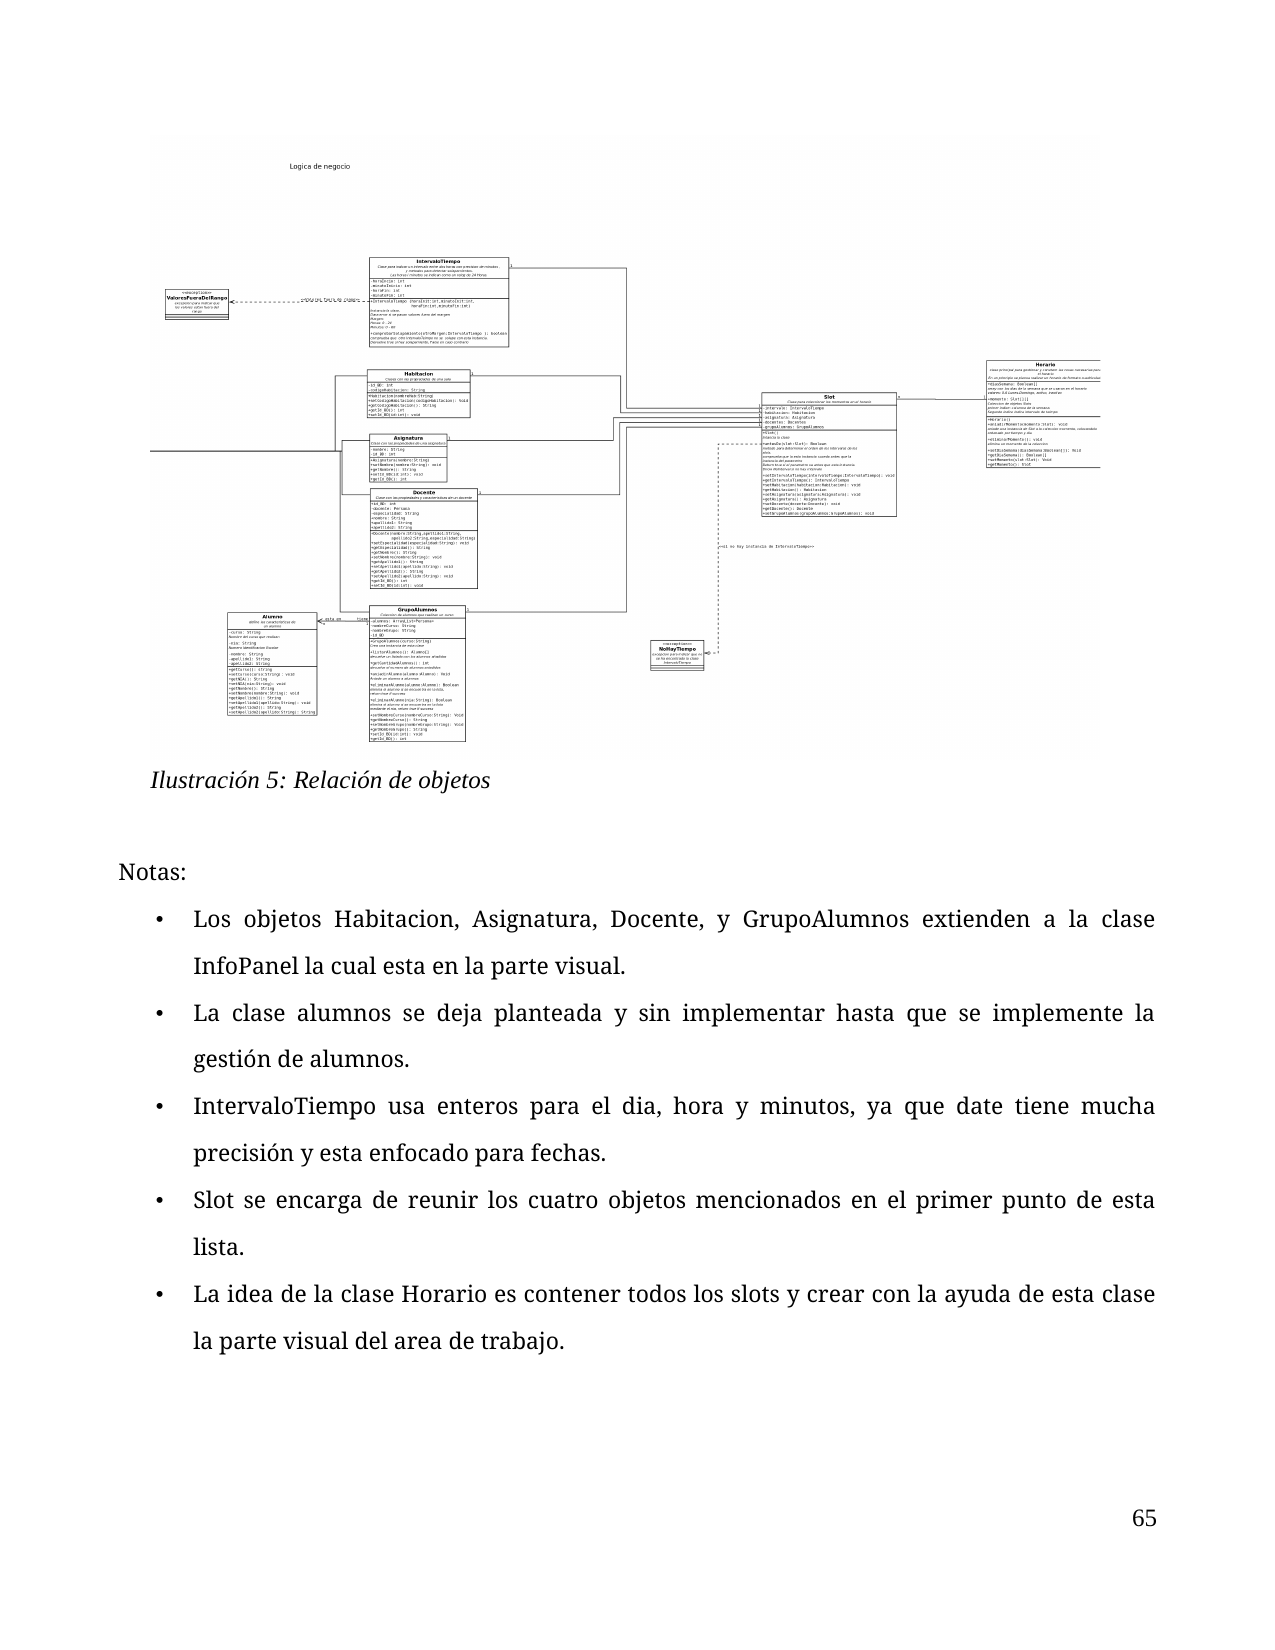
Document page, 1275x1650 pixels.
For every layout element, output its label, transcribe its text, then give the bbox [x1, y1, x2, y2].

list La clase alumnos se deja planteada y sin implementar hasta que se implemente la gestión de alumnos. [156, 997, 1157, 1075]
text Ilustración 5: Relación de objetos [150, 760, 1100, 793]
list Slot se encarga de reunir los cuatro objetos mencionados en el primer punto de esta lista. [156, 1184, 1157, 1262]
list La idea de la clase Horario es contener todos los slots y crear con la ayuda de esta clase la parte visual del area de trabajo. [156, 1278, 1157, 1356]
list IntervaloTiempo usa enteros para el dia, hora y minutos, ya que date tiene mucha precisión y esta enfocado para fechas. [156, 1090, 1157, 1168]
list Los objetos Habitacion, Asignatura, Docente, y GrupoAlumnos extienden a la clase InfoPanel la cual esta en la parte visual. [156, 903, 1157, 981]
text Notas: [118, 856, 1157, 887]
picture [150, 135, 1101, 760]
